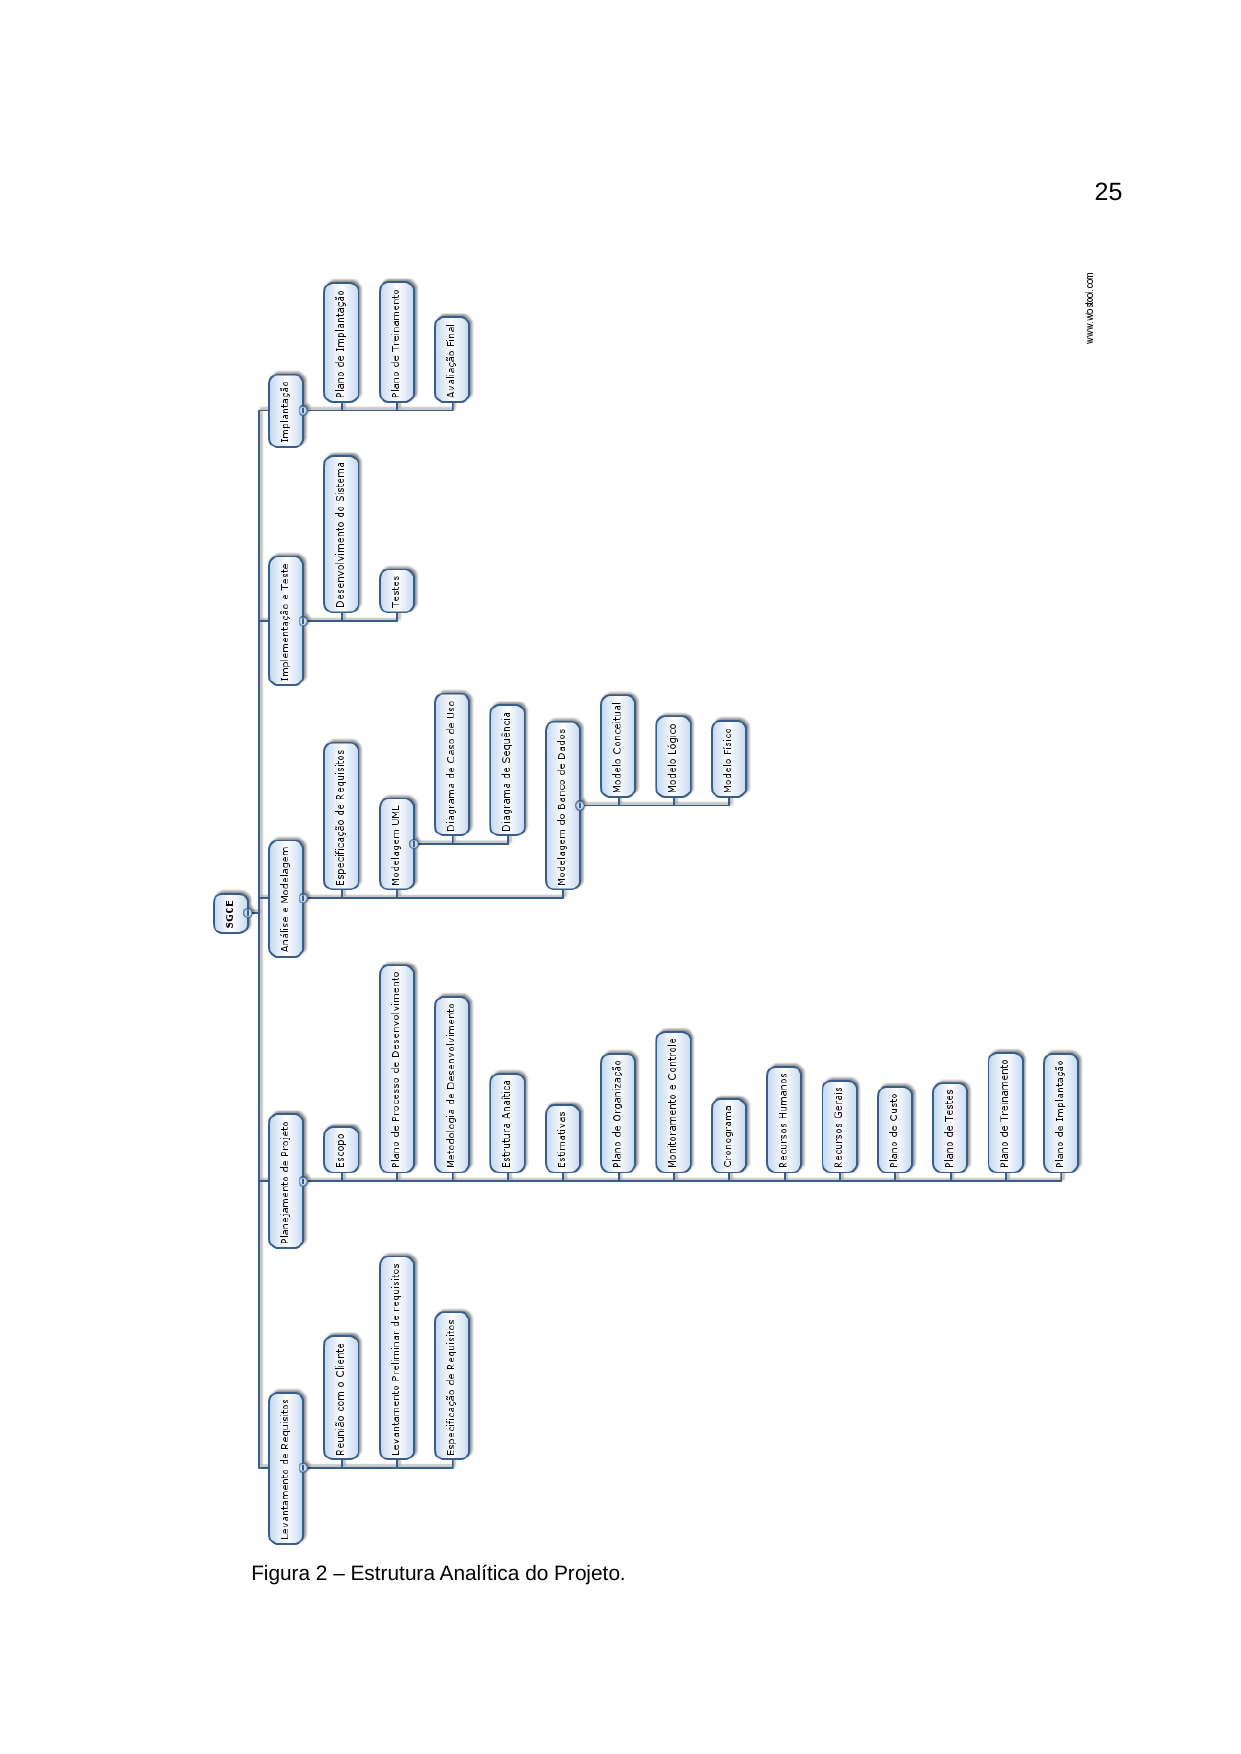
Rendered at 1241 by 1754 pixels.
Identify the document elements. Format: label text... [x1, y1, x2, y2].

picture [204, 265, 1096, 1561]
text Figura 2 – Estrutura Analítica do Projeto. [177, 1561, 1122, 1585]
